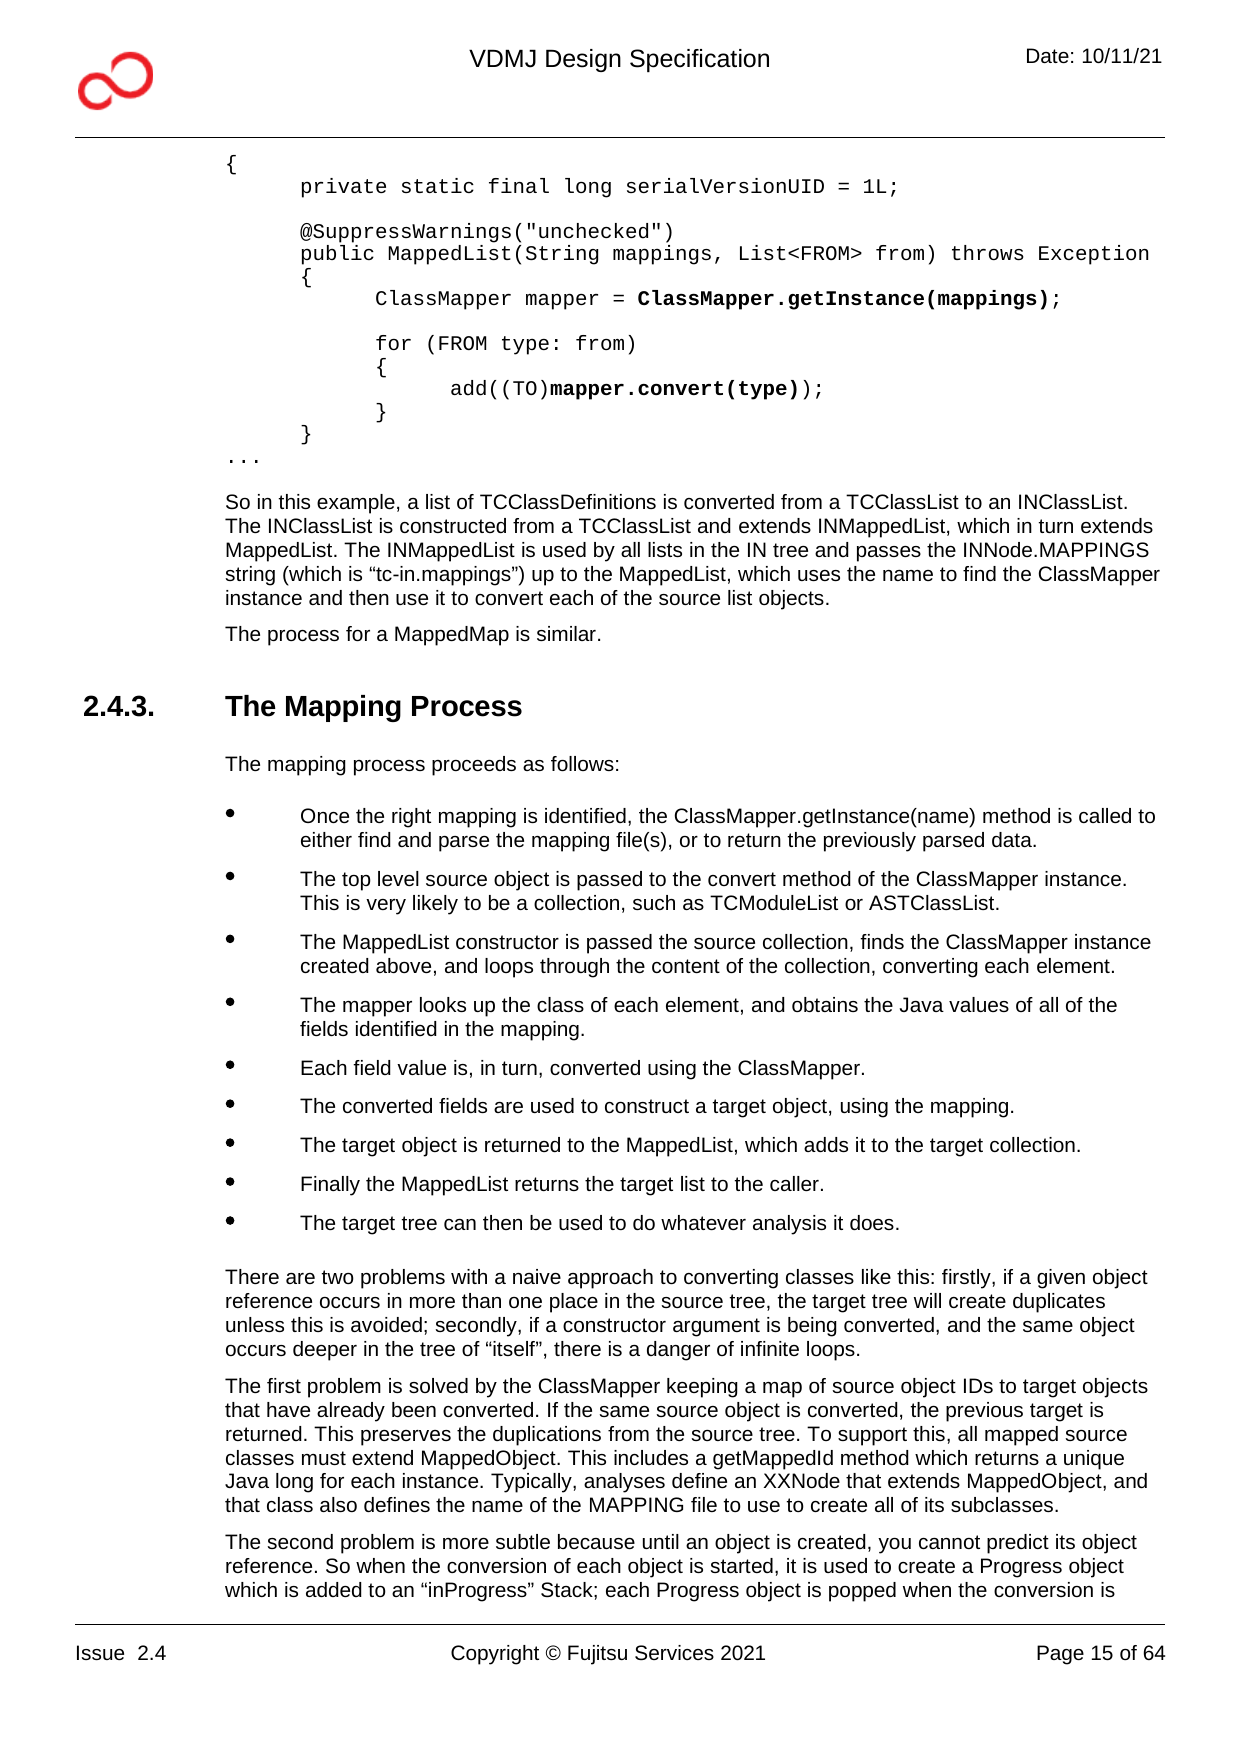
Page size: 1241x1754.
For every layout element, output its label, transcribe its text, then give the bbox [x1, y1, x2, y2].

text ... [225, 445, 1165, 468]
text } [225, 400, 1165, 423]
list Finally the MappedList returns the target list to the caller. [225, 1173, 1165, 1197]
text The first problem is solved by the ClassMapper keeping a map of source object IDs to target objects that have already been converted. If the same source object is converted, the previous target is returned. This preserves the duplications from the source tree. To support this, all mapped source classes must extend MappedObject. This includes a getMappedId method which returns a unique Java long for each instance. Typically, analyses define an XXNode that extends MappedObject, and that class also defines the name of the MAPPING file to use to create all of its subclasses. [225, 1374, 1165, 1518]
text The second problem is more subtle because until an object is created, you cannot predict its object reference. So when the conversion of each object is started, it is used to create a Progress object which is added to an “inProgress” Stack; each Progress object is popped when the conversion is [225, 1530, 1165, 1602]
text for (FROM type: from) [225, 333, 1165, 355]
text The process for a MappedMap is similar. [225, 623, 1165, 647]
text There are two problems with a naive approach to converting classes like this: firstly, if a given object reference occurs in more than one place in the source tree, the target tree will create duplicates unless this is avoided; secondly, if a constructor argument is being converted, and the same object occurs deeper in the tree of “itself”, there is a danger of infinite loops. [225, 1266, 1165, 1361]
text @SuppressWarnings("unchecked") [225, 220, 1165, 243]
text add((TO)mapper.convert(type)); [225, 378, 1165, 400]
text private static final long serialVersionUID = 1L; [225, 175, 1165, 198]
text So in this example, a list of TCClassDefinitions is converted from a TCClassList to an INClassList. The INClassList is constructed from a TCClassList and extends INMappedList, which in turn extends MappedList. The INMappedList is used by all lists in the IN tree and passes the INNode.MAPPINGS string (which is “tc-in.mappings”) up to the MappedList, which uses the name to find the ClassMapper instance and then use it to convert each of the source list objects. [225, 490, 1165, 610]
text { [225, 265, 1165, 288]
list Each field value is, in turn, converted using the ClassMapper. [225, 1056, 1165, 1080]
picture [78, 44, 153, 120]
list The MappedList constructor is passed the source collection, finds the ClassMapper instance created above, and loops through the content of the collection, converting each element. [225, 930, 1165, 978]
list The mapper looks up the class of each element, and obtains the Java values of all of the fields identified in the mapping. [225, 993, 1165, 1041]
list Once the right mapping is identified, the ClassMapper.getInstance(name) method is called to either find and parse the mapping file(s), or to return the previously parsed data. [225, 804, 1165, 852]
list The converted fields are used to construct a target object, using the mapping. [225, 1095, 1165, 1119]
text { [225, 153, 1165, 175]
text } [225, 423, 1165, 445]
list The top level source object is passed to the convert method of the ClassMapper instance. This is very likely to be a collection, such as TCModuleList or ASTClassList. [225, 867, 1165, 915]
text ClassMapper mapper = ClassMapper.getInstance(mappings); [225, 288, 1165, 310]
list The target tree can then be used to do whatever analysis it does. [225, 1212, 1165, 1236]
subtitle The Mapping Process [75, 689, 1165, 723]
text The mapping process proceeds as follows: [225, 753, 1165, 777]
text { [225, 355, 1165, 378]
list The target object is returned to the MappedList, which adds it to the target collection. [225, 1134, 1165, 1158]
text public MappedList(String mappings, List<FROM> from) throws Exception [225, 243, 1165, 265]
